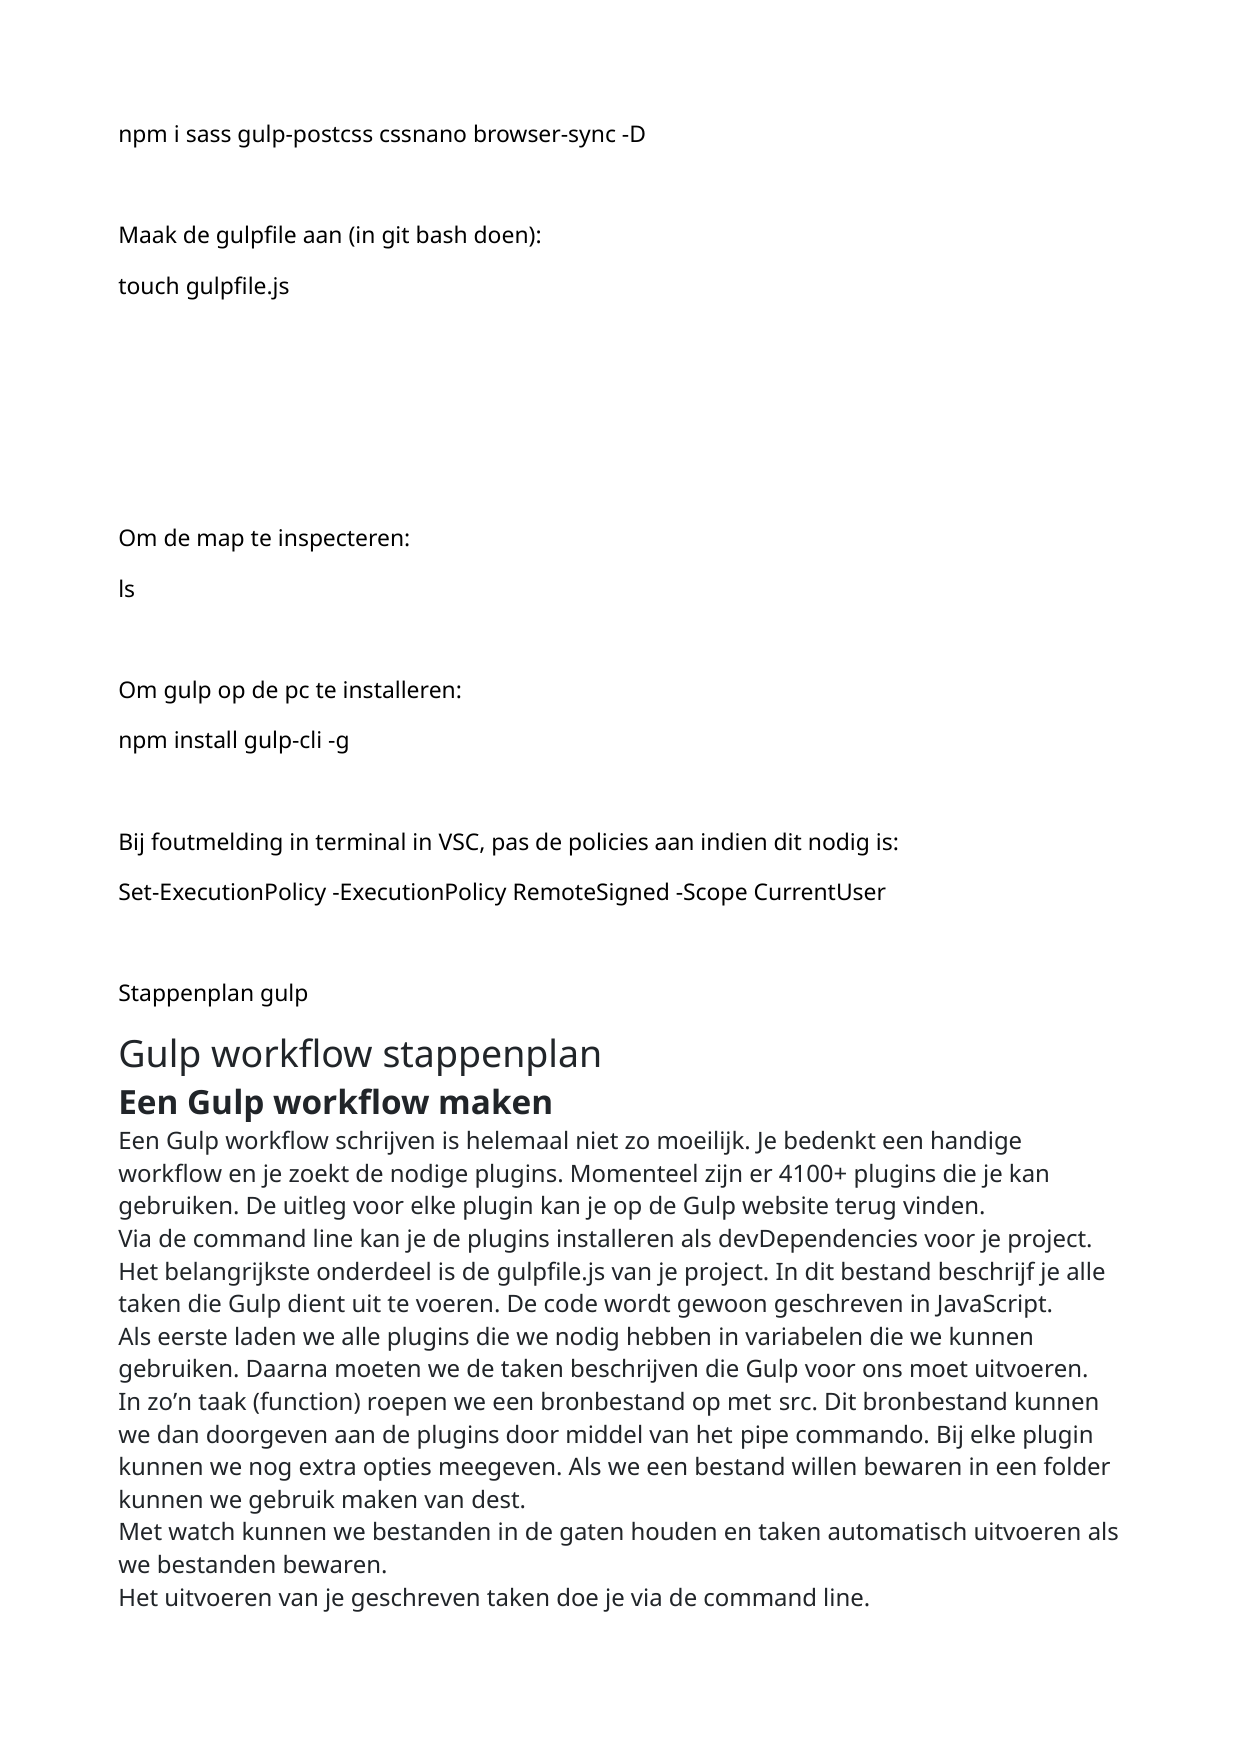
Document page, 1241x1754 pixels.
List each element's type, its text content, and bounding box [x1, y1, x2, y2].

subtitle Een Gulp workflow maken [118, 1078, 1122, 1124]
text Maak de gulpfile aan (in git bash doen): [118, 219, 1122, 250]
text npm install gulp-cli -g [118, 724, 1122, 756]
text ls [118, 573, 1122, 604]
text touch gulpfile.js [118, 270, 1122, 301]
text Met watch kunnen we bestanden in de gaten houden en taken automatisch uitvoeren als we bestanden bewaren. [118, 1515, 1122, 1580]
text Om gulp op de pc te installeren: [118, 674, 1122, 705]
text Bij foutmelding in terminal in VSC, pas de policies aan indien dit nodig is: [118, 825, 1122, 857]
text In zo’n taak (function) roepen we een bronbestand op met src. Dit bronbestand kunnen we dan doorgeven aan de plugins door middel van het pipe commando. Bij elke plugin kunnen we nog extra opties meegeven. Als we een bestand willen bewaren in een folder kunnen we gebruik maken van dest. [118, 1385, 1122, 1515]
text Een Gulp workflow schrijven is helemaal niet zo moeilijk. Je bedenkt een handige workflow en je zoekt de nodige plugins. Momenteel zijn er 4100+ plugins die je kan gebruiken. De uitleg voor elke plugin kan je op de Gulp website terug vinden. [118, 1124, 1122, 1222]
text Via de command line kan je de plugins installeren als devDependencies voor je project. [118, 1222, 1122, 1254]
text npm i sass gulp-postcss cssnano browser-sync -D [118, 118, 1122, 149]
text Het uitvoeren van je geschreven taken doe je via de command line. [118, 1580, 1122, 1613]
text Stappenplan gulp [118, 977, 1122, 1008]
text Om de map te inspecteren: [118, 522, 1122, 553]
subtitle Gulp workflow stappenplan [118, 1027, 1122, 1078]
text Als eerste laden we alle plugins die we nodig hebben in variabelen die we kunnen gebruiken. Daarna moeten we de taken beschrijven die Gulp voor ons moet uitvoeren. [118, 1319, 1122, 1385]
text Set-ExecutionPolicy -ExecutionPolicy RemoteSigned -Scope CurrentUser [118, 876, 1122, 907]
text Het belangrijkste onderdeel is de gulpfile.js van je project. In dit bestand beschrijf je alle taken die Gulp dient uit te voeren. De code wordt gewoon geschreven in JavaScript. [118, 1254, 1122, 1319]
